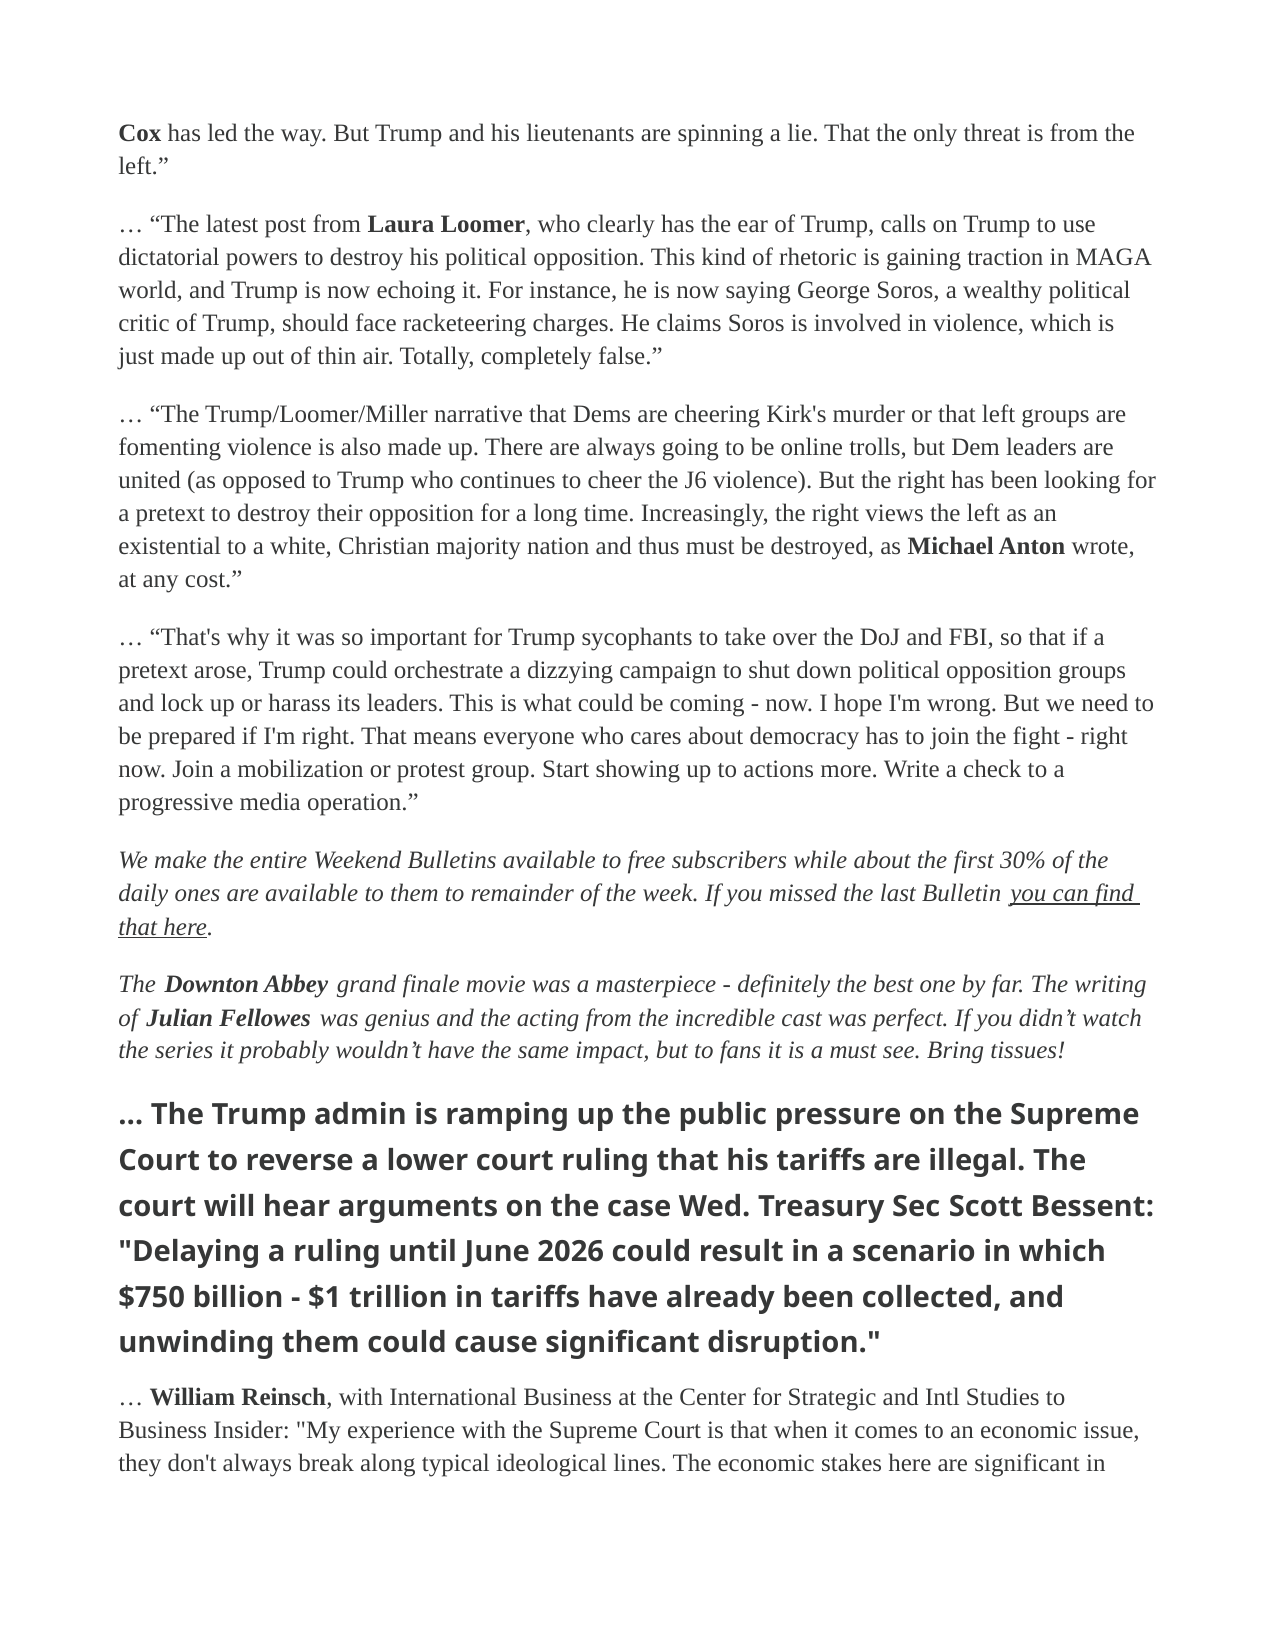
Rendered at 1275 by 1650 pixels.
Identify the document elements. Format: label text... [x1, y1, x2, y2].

text … “That's why it was so important for Trump sycophants to take over the DoJ and FBI, so that if a pretext arose, Trump could orchestrate a dizzying campaign to shut down political opposition groups and lock up or harass its leaders. This is what could be coming - now. I hope I'm wrong. But we need to be prepared if I'm right. That means everyone who cares about democracy has to join the fight - right now. Join a mobilization or protest group. Start showing up to actions more. Write a check to a progressive media operation.” [118, 622, 1157, 816]
text We make the entire Weekend Bulletins available to free subscribers while about the first 30% of the daily ones are available to them to remainder of the week. If you missed the last Bulletin you can find that here. [118, 846, 1157, 940]
text The Downton Abbey grand finale movie was a masterpiece - definitely the best one by far. The writing of Julian Fellowes was genius and the acting from the incredible cast was perfect. If you didn’t watch the series it probably wouldn’t have the same impact, but to fans it is a must see. Bring tissues! [118, 969, 1157, 1064]
text … The Trump admin is ramping up the public pressure on the Supreme Court to reverse a lower court ruling that his tariffs are illegal. The court will hear arguments on the case Wed. Treasury Sec Scott Bessent: "Delaying a ruling until June 2026 could result in a scenario in which $750 billion - $1 trillion in tariffs have already been collected, and unwinding them could cause significant disruption." [118, 1094, 1157, 1361]
text Cox has led the way. But Trump and his lieutenants are spinning a lie. That the only threat is from the left.” [118, 118, 1157, 180]
text … “The latest post from Laura Loomer, who clearly has the ear of Trump, calls on Trump to use dictatorial powers to destroy his political opposition. This kind of rhetoric is gaining traction in MAGA world, and Trump is now echoing it. For instance, he is now saying George Soros, a wealthy political critic of Trump, should face racketeering charges. He claims Soros is involved in violence, which is just made up out of thin air. Totally, completely false.” [118, 209, 1157, 370]
text … William Reinsch, with International Business at the Center for Strategic and Intl Studies to Business Insider: "My experience with the Supreme Court is that when it comes to an economic issue, they don't always break along typical ideological lines. The economic stakes here are significant in [118, 1382, 1157, 1477]
text … “The Trump/Loomer/Miller narrative that Dems are cheering Kirk's murder or that left groups are fomenting violence is also made up. There are always going to be online trolls, but Dem leaders are united (as opposed to Trump who continues to cheer the J6 violence). But the right has been looking for a pretext to destroy their opposition for a long time. Increasingly, the right views the left as an existential to a white, Christian majority nation and thus must be destroyed, as Michael Anton wrote, at any cost.” [118, 399, 1157, 593]
